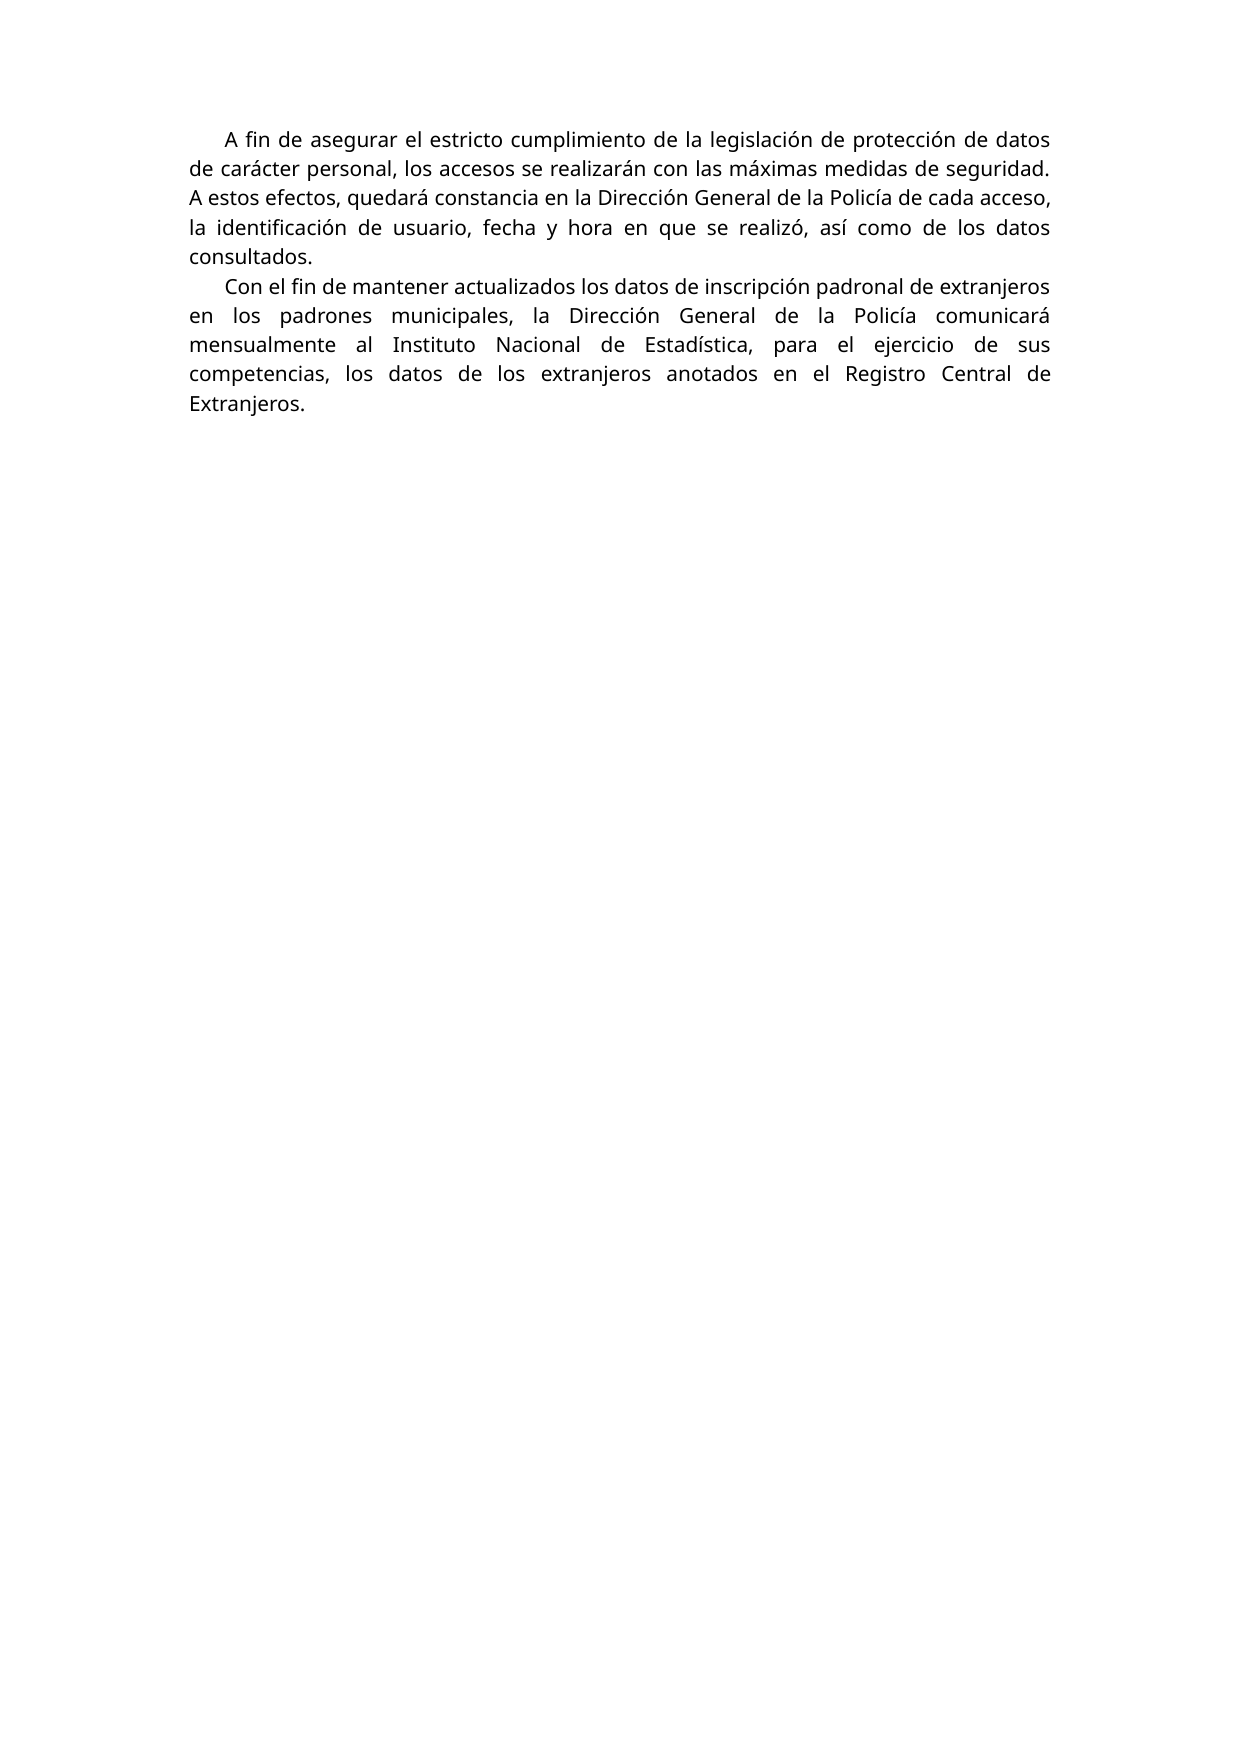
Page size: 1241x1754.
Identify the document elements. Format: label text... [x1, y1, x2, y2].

text A fin de asegurar el estricto cumplimiento de la legislación de protección de datos de carácter personal, los accesos se realizarán con las máximas medidas de seguridad. A estos efectos, quedará constancia en la Dirección General de la Policía de cada acceso, la identificación de usuario, fecha y hora en que se realizó, así como de los datos consultados. [189, 125, 1051, 271]
text Con el fin de mantener actualizados los datos de inscripción padronal de extranjeros en los padrones municipales, la Dirección General de la Policía comunicará mensualmente al Instituto Nacional de Estadística, para el ejercicio de sus competencias, los datos de los extranjeros anotados en el Registro Central de Extranjeros. [189, 272, 1051, 417]
